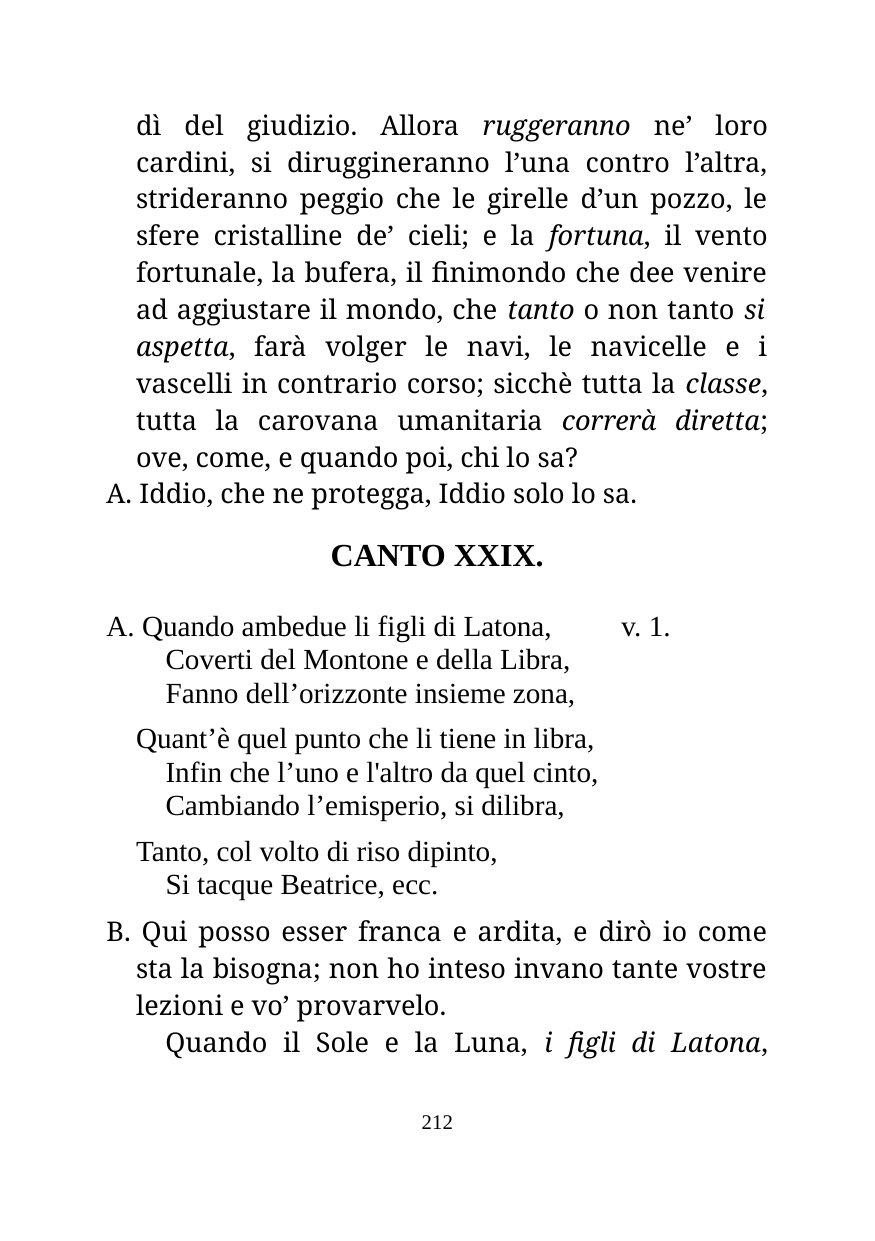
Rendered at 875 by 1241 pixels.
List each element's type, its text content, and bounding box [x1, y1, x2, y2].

text B. Qui posso esser franca e ardita, e dirò io come sta la bisogna; non ho inteso invano tante vostre lezioni e vo’ provarvelo. [106, 913, 768, 1023]
text Quant’è quel punto che li tiene in libra, Infin che l’uno e l'altro da quel cinto, Cambiando l’emisperio, si dilibra, [136, 721, 709, 822]
text A. Quando ambedue li figli di Latona, v. 1. Coverti del Montone e della Libra, Fanno dell’orizzonte insieme zona, [106, 609, 709, 709]
text Quando il Sole e la Luna, i figli di Latona, [136, 1023, 768, 1060]
text A. Iddio, che ne protegga, Iddio solo lo sa. [106, 475, 768, 512]
text dì del giudizio. Allora ruggeranno ne’ loro cardini, si diruggineranno l’una contro l’altra, strideranno peggio che le girelle d’un pozzo, le sfere cristalline de’ cieli; e la fortuna, il vento fortunale, la bufera, il finimondo che dee venire ad aggiustare il mondo, che tanto o non tanto si aspetta, farà volger le navi, le navicelle e i vascelli in contrario corso; sicchè tutta la classe, tutta la carovana umanitaria correrà diretta; ove, come, e quando poi, chi lo sa? [106, 106, 768, 475]
text Tanto, col volto di riso dipinto, Si tacque Beatrice, ecc. [136, 834, 709, 901]
subtitle CANTO XXIX. [106, 537, 768, 573]
